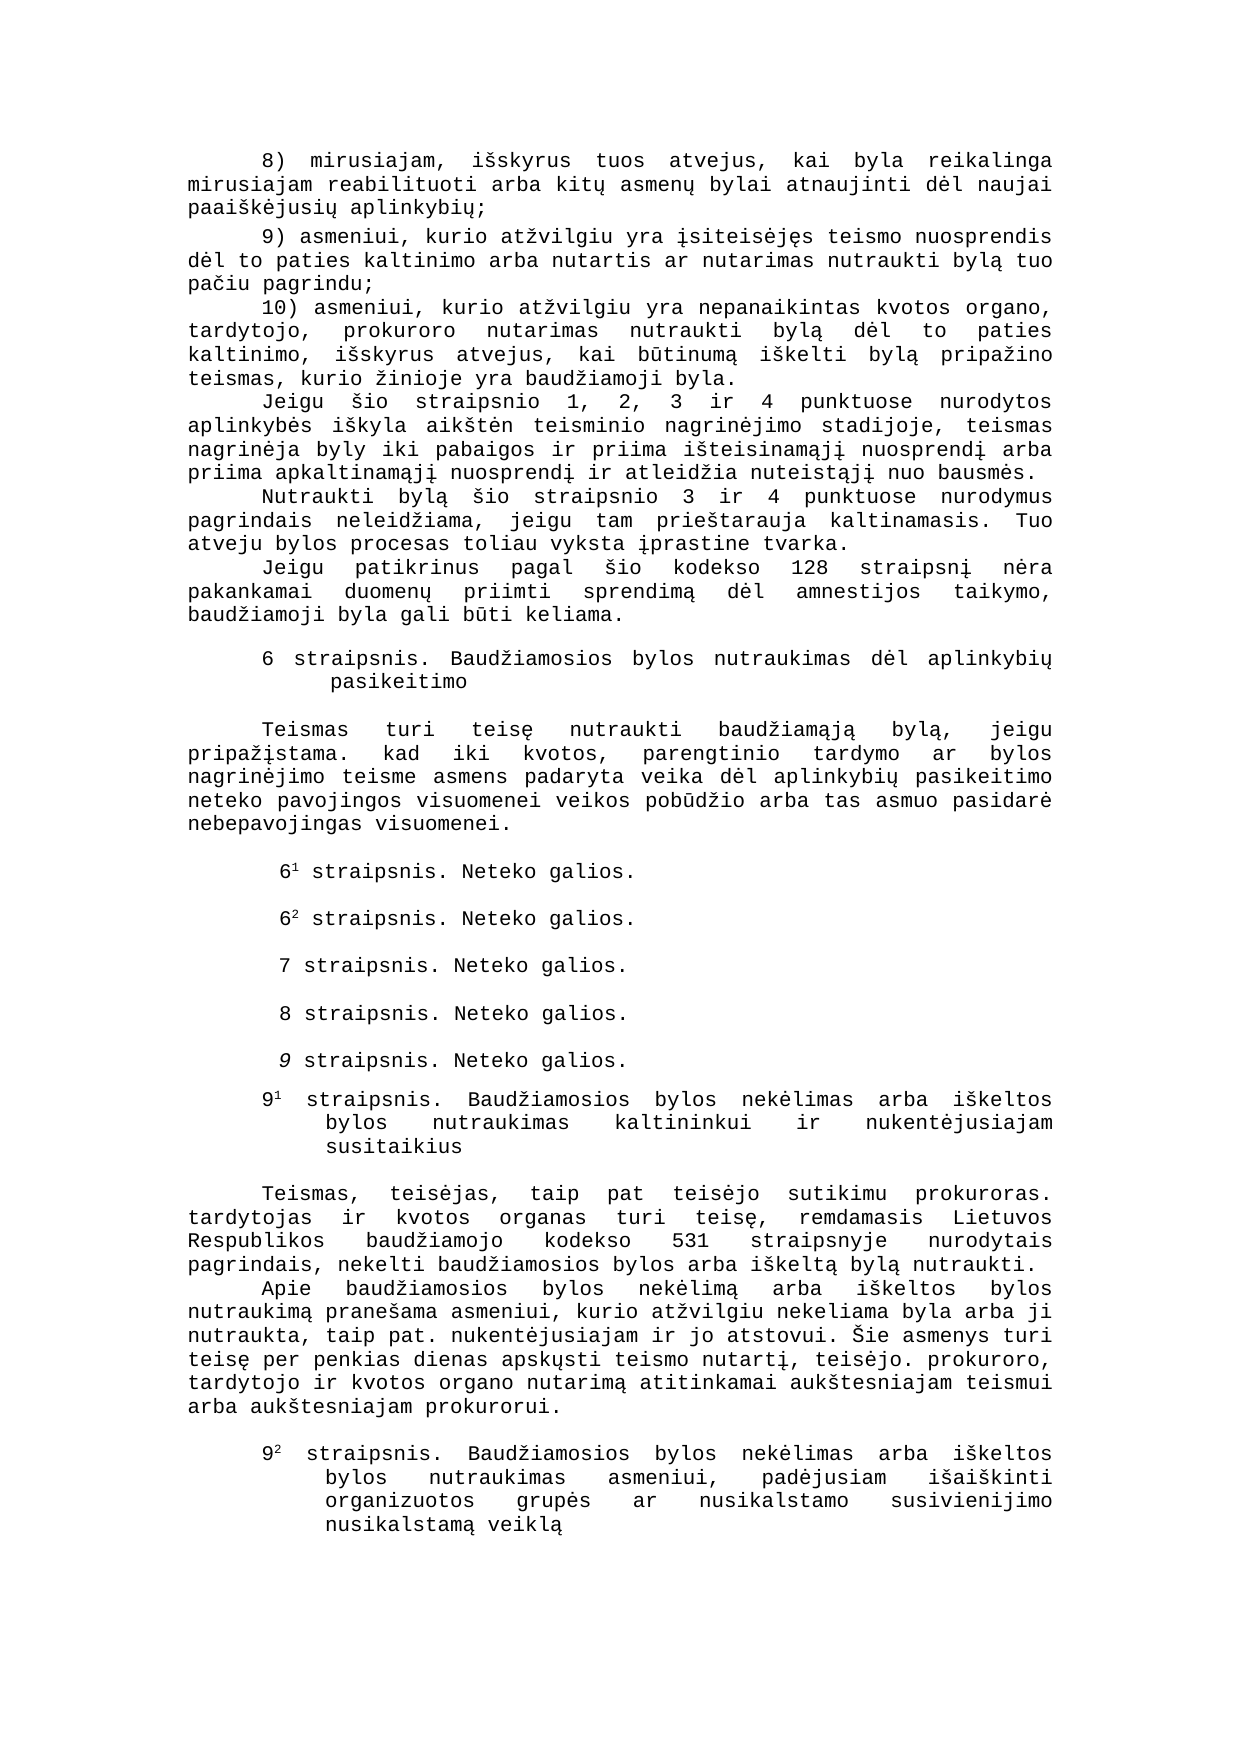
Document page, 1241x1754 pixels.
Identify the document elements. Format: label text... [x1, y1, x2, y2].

text 8 straipsnis. Neteko galios. [205, 1003, 1053, 1026]
text 62 straipsnis. Neteko galios. [205, 908, 1053, 932]
text Teismas, teisėjas, taip pat teisėjo sutikimu prokuroras. tardytojas ir kvotos organas turi teisę, remdamasis Lietuvos Respublikos baudžiamojo kodekso 531 straipsnyje nurodytais pagrindais, nekelti baudžiamosios bylos arba iškeltą bylą nutraukti. [187, 1183, 1053, 1278]
text 61 straipsnis. Neteko galios. [205, 861, 1053, 884]
text Apie baudžiamosios bylos nekėlimą arba iškeltos bylos nutraukimą pranešama asmeniui, kurio atžvilgiu nekeliama byla arba ji nutraukta, taip pat. nukentėjusiajam ir jo atstovui. Šie asmenys turi teisę per penkias dienas apskųsti teismo nutartį, teisėjo. prokuroro, tardytojo ir kvotos organo nutarimą atitinkamai aukštesniajam teismui arba aukštesniajam prokurorui. [187, 1278, 1053, 1419]
text Nutraukti bylą šio straipsnio 3 ir 4 punktuose nurodymus pagrindais neleidžiama, jeigu tam prieštarauja kaltinamasis. Tuo atveju bylos procesas toliau vyksta įprastine tvarka. [187, 486, 1053, 557]
text Jeigu šio straipsnio 1, 2, 3 ir 4 punktuose nurodytos aplinkybės iškyla aikštėn teisminio nagrinėjimo stadijoje, teismas nagrinėja byly iki pabaigos ir priima išteisinamąjį nuosprendį arba priima apkaltinamąjį nuosprendį ir atleidžia nuteistąjį nuo bausmės. [187, 391, 1053, 486]
text 6 straipsnis. Baudžiamosios bylos nutraukimas dėl aplinkybių pasikeitimo [261, 648, 1053, 695]
text 91 straipsnis. Baudžiamosios bylos nekėlimas arba iškeltos bylos nutraukimas kaltininkui ir nukentėjusiajam susitaikius [261, 1088, 1053, 1159]
text Teismas turi teisę nutraukti baudžiamąją bylą, jeigu pripažįstama. kad iki kvotos, parengtinio tardymo ar bylos nagrinėjimo teisme asmens padaryta veika dėl aplinkybių pasikeitimo neteko pavojingos visuomenei veikos pobūdžio arba tas asmuo pasidarė nebepavojingas visuomenei. [187, 719, 1053, 837]
text 9 straipsnis. Neteko galios. [204, 1050, 1053, 1073]
text 92 straipsnis. Baudžiamosios bylos nekėlimas arba iškeltos bylos nutraukimas asmeniui, padėjusiam išaiškinti organizuotos grupės ar nusikalstamo susivienijimo nusikalstamą veiklą [261, 1443, 1053, 1538]
text 10) asmeniui, kurio atžvilgiu yra nepanaikintas kvotos organo, tardytojo, prokuroro nutarimas nutraukti bylą dėl to paties kaltinimo, išskyrus atvejus, kai būtinumą iškelti bylą pripažino teismas, kurio žinioje yra baudžiamoji byla. [187, 297, 1053, 391]
text 8) mirusiajam, išskyrus tuos atvejus, kai byla reikalinga mirusiajam reabilituoti arba kitų asmenų bylai atnaujinti dėl naujai paaiškėjusių aplinkybių; [187, 150, 1053, 221]
text 9) asmeniui, kurio atžvilgiu yra įsiteisėjęs teismo nuosprendis dėl to paties kaltinimo arba nutartis ar nutarimas nutraukti bylą tuo pačiu pagrindu; [187, 226, 1053, 297]
text Jeigu patikrinus pagal šio kodekso 128 straipsnį nėra pakankamai duomenų priimti sprendimą dėl amnestijos taikymo, baudžiamoji byla gali būti keliama. [187, 557, 1053, 628]
text 7 straipsnis. Neteko galios. [204, 955, 1053, 979]
